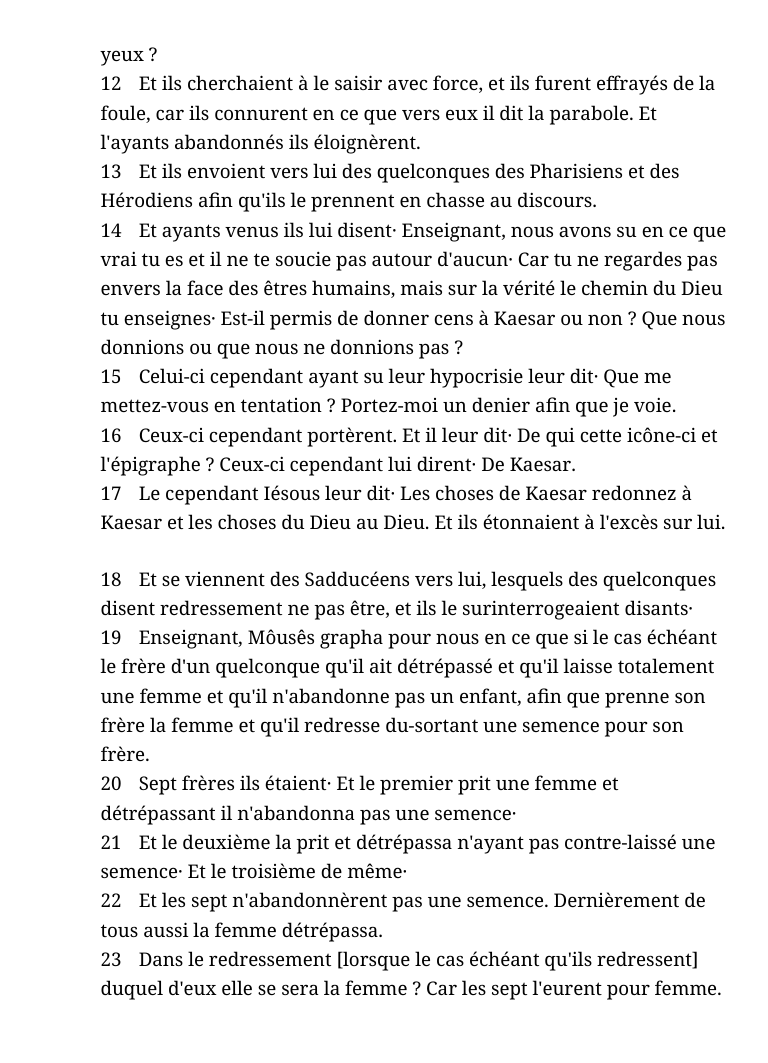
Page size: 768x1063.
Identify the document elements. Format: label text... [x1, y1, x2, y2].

text yeux ? 12 Et ils cherchaient à le saisir avec force, et ils furent effrayés de la foule, car ils connurent en ce que vers eux il dit la parabole. Et l'ayants abandonnés ils éloignèrent. 13 Et ils envoient vers lui des quelconques des Pharisiens et des Hérodiens afin qu'ils le prennent en chasse au discours. 14 Et ayants venus ils lui disent· Enseignant, nous avons su en ce que vrai tu es et il ne te soucie pas autour d'aucun· Car tu ne regardes pas envers la face des êtres humains, mais sur la vérité le chemin du Dieu tu enseignes· Est-il permis de donner cens à Kaesar ou non ? Que nous donnions ou que nous ne donnions pas ? 15 Celui-ci cependant ayant su leur hypocrisie leur dit· Que me mettez-vous en tentation ? Portez-moi un denier afin que je voie. 16 Ceux-ci cependant portèrent. Et il leur dit· De qui cette icône-ci et l'épigraphe ? Ceux-ci cependant lui dirent· De Kaesar. 17 Le cependant Iésous leur dit· Les choses de Kaesar redonnez à Kaesar et les choses du Dieu au Dieu. Et ils étonnaient à l'excès sur lui. 18 Et se viennent des Sadducéens vers lui, lesquels des quelconques disent redressement ne pas être, et ils le surinterrogeaient disants· 19 Enseignant, Môusês grapha pour nous en ce que si le cas échéant le frère d'un quelconque qu'il ait détrépassé et qu'il laisse totalement une femme et qu'il n'abandonne pas un enfant, afin que prenne son frère la femme et qu'il redresse du-sortant une semence pour son frère. 20 Sept frères ils étaient· Et le premier prit une femme et détrépassant il n'abandonna pas une semence· 21 Et le deuxième la prit et détrépassa n'ayant pas contre-laissé une semence· Et le troisième de même· 22 Et les sept n'abandonnèrent pas une semence. Dernièrement de tous aussi la femme détrépassa. 23 Dans le redressement [lorsque le cas échéant qu'ils redressent] duquel d'eux elle se sera la femme ? Car les sept l'eurent pour femme. [100, 41, 729, 1001]
